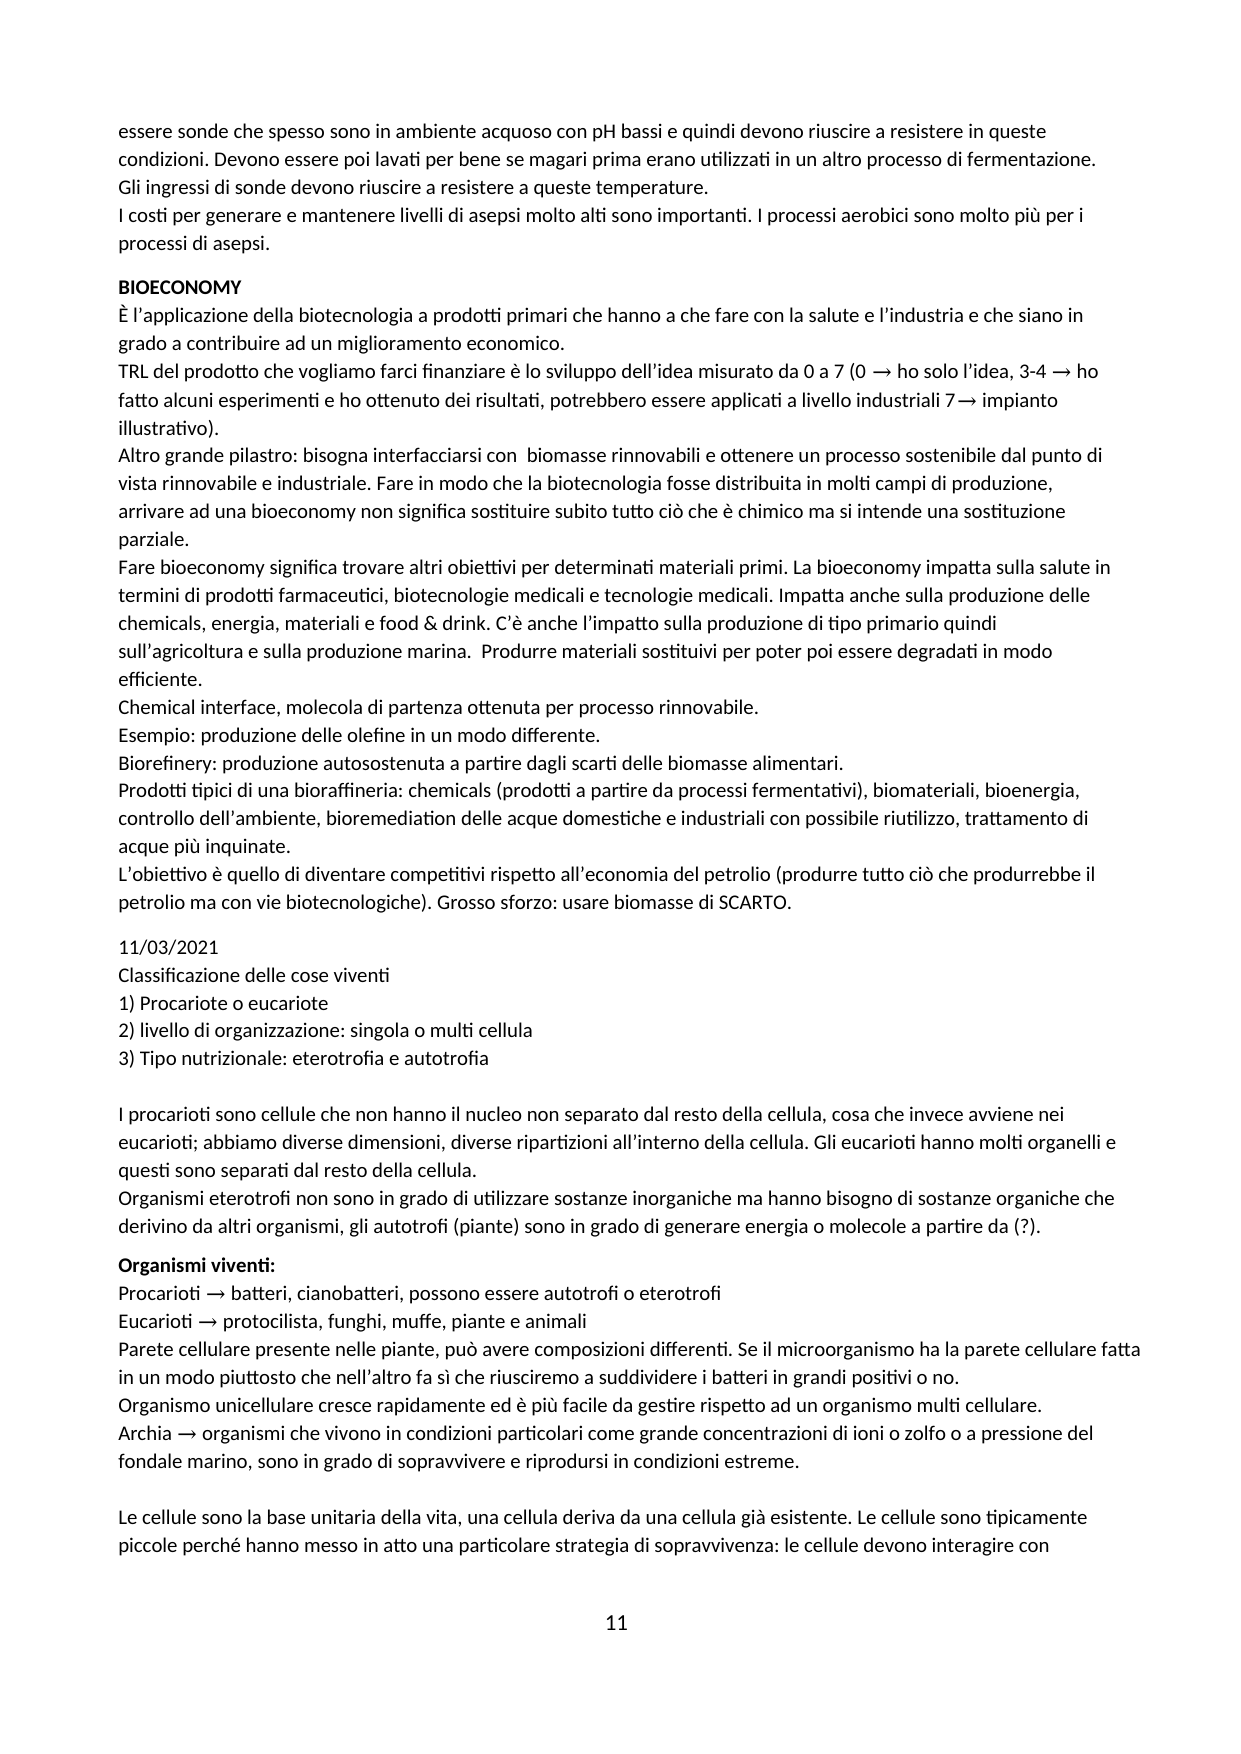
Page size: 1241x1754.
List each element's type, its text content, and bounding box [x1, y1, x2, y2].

text essere sonde che spesso sono in ambiente acquoso con pH bassi e quindi devono riuscire a resistere in queste condizioni. Devono essere poi lavati per bene se magari prima erano utilizzati in un altro processo di fermentazione. Gli ingressi di sonde devono riuscire a resistere a queste temperature. I costi per generare e mantenere livelli di asepsi molto alti sono importanti. I processi aerobici sono molto più per i processi di asepsi. [118, 118, 1122, 255]
text BIOECONOMY È l’applicazione della biotecnologia a prodotti primari che hanno a che fare con la salute e l’industria e che siano in grado a contribuire ad un miglioramento economico. TRL del prodotto che vogliamo farci finanziare è lo sviluppo dell’idea misurato da 0 a 7 (0 → ho solo l’idea, 3-4 → ho fatto alcuni esperimenti e ho ottenuto dei risultati, potrebbero essere applicati a livello industriali 7→ impianto illustrativo). Altro grande pilastro: bisogna interfacciarsi con biomasse rinnovabili e ottenere un processo sostenibile dal punto di vista rinnovabile e industriale. Fare in modo che la biotecnologia fosse distribuita in molti campi di produzione, arrivare ad una bioeconomy non significa sostituire subito tutto ciò che è chimico ma si intende una sostituzione parziale. Fare bioeconomy significa trovare altri obiettivi per determinati materiali primi. La bioeconomy impatta sulla salute in termini di prodotti farmaceutici, biotecnologie medicali e tecnologie medicali. Impatta anche sulla produzione delle chemicals, energia, materiali e food & drink. C’è anche l’impatto sulla produzione di tipo primario quindi sull’agricoltura e sulla produzione marina. Produrre materiali sostituivi per poter poi essere degradati in modo efficiente. Chemical interface, molecola di partenza ottenuta per processo rinnovabile. Esempio: produzione delle olefine in un modo differente. Biorefinery: produzione autosostenuta a partire dagli scarti delle biomasse alimentari. Prodotti tipici di una bioraffineria: chemicals (prodotti a partire da processi fermentativi), biomateriali, bioenergia, controllo dell’ambiente, bioremediation delle acque domestiche e industriali con possibile riutilizzo, trattamento di acque più inquinate. L’obiettivo è quello di diventare competitivi rispetto all’economia del petrolio (produrre tutto ciò che produrrebbe il petrolio ma con vie biotecnologiche). Grosso sforzo: usare biomasse di SCARTO. [118, 274, 1122, 915]
text Organismi viventi: Procarioti → batteri, cianobatteri, possono essere autotrofi o eterotrofi Eucarioti → protocilista, funghi, muffe, piante e animali Parete cellulare presente nelle piante, può avere composizioni differenti. Se il microorganismo ha la parete cellulare fatta in un modo piuttosto che nell’altro fa sì che riusciremo a suddividere i batteri in grandi positivi o no. Organismo unicellulare cresce rapidamente ed è più facile da gestire rispetto ad un organismo multi cellulare. Archia → organismi che vivono in condizioni particolari come grande concentrazioni di ioni o zolfo o a pressione del fondale marino, sono in grado di sopravvivere e riprodursi in condizioni estreme. Le cellule sono la base unitaria della vita, una cellula deriva da una cellula già esistente. Le cellule sono tipicamente piccole perché hanno messo in atto una particolare strategia di sopravvivenza: le cellule devono interagire con [118, 1252, 1152, 1558]
text 11/03/2021 Classificazione delle cose viventi 1) Procariote o eucariote 2) livello di organizzazione: singola o multi cellula 3) Tipo nutrizionale: eterotrofia e autotrofia I procarioti sono cellule che non hanno il nucleo non separato dal resto della cellula, cosa che invece avviene nei eucarioti; abbiamo diverse dimensioni, diverse ripartizioni all’interno della cellula. Gli eucarioti hanno molti organelli e questi sono separati dal resto della cellula. Organismi eterotrofi non sono in grado di utilizzare sostanze inorganiche ma hanno bisogno di sostanze organiche che derivino da altri organismi, gli autotrofi (piante) sono in grado di generare energia o molecole a partire da (?). [118, 934, 1122, 1238]
